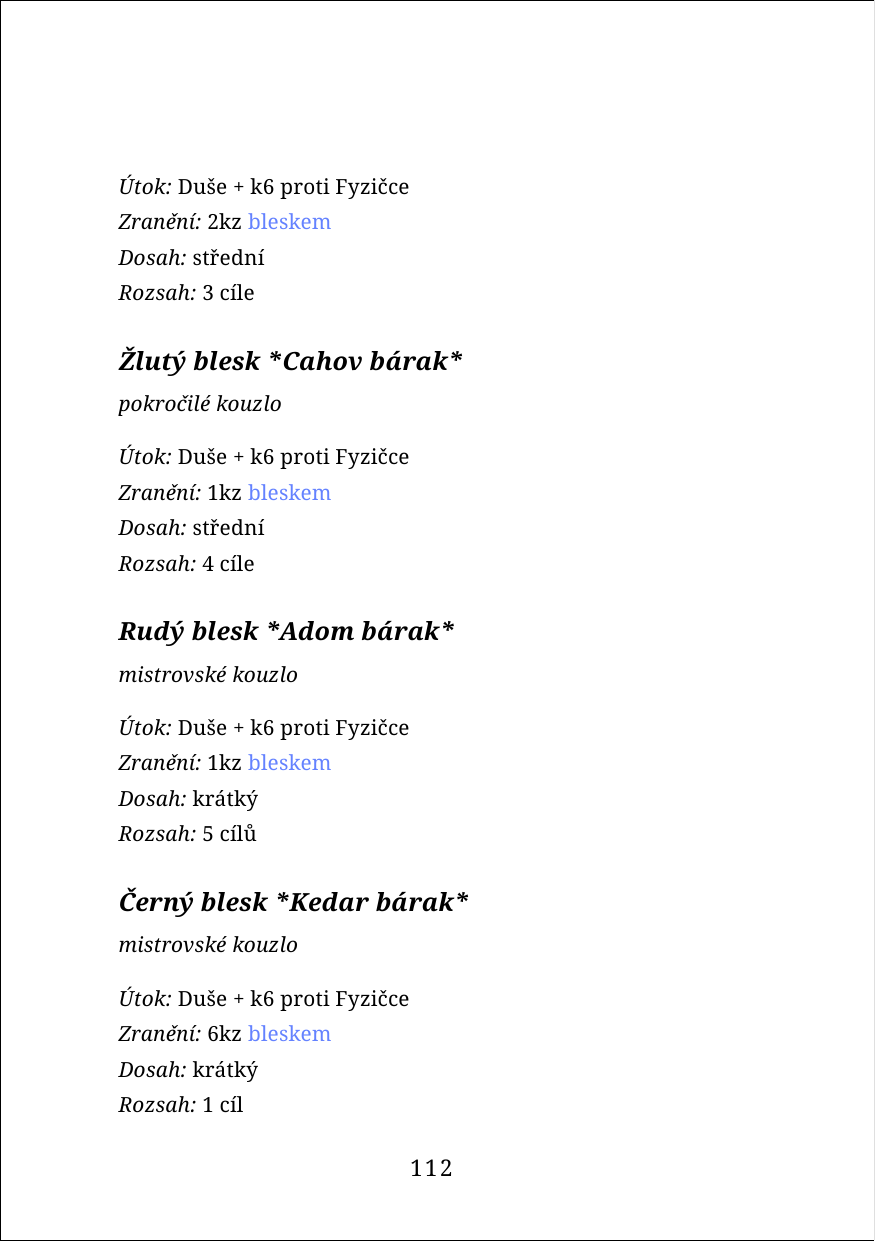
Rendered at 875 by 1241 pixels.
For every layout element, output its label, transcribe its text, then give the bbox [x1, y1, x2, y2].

subtitle Černý blesk *Kedar bárak* [118, 884, 756, 919]
text Útok: Duše + k6 proti Fyzičce Zranění: 1kz bleskem Dosah: krátký Rozsah: 5 cílů [118, 713, 756, 848]
subtitle Rudý blesk *Adom bárak* [118, 614, 756, 648]
subtitle Žlutý blesk *Cahov bárak* [118, 343, 756, 377]
text mistrovské kouzlo [118, 930, 756, 959]
text pokročilé kouzlo [118, 389, 756, 418]
text Útok: Duše + k6 proti Fyzičce Zranění: 1kz bleskem Dosah: střední Rozsah: 4 cíle [118, 442, 756, 577]
text Útok: Duše + k6 proti Fyzičce Zranění: 2kz bleskem Dosah: střední Rozsah: 3 cíle [118, 172, 756, 307]
text Útok: Duše + k6 proti Fyzičce Zranění: 6kz bleskem Dosah: krátký Rozsah: 1 cíl [118, 984, 756, 1119]
text mistrovské kouzlo [118, 660, 756, 688]
